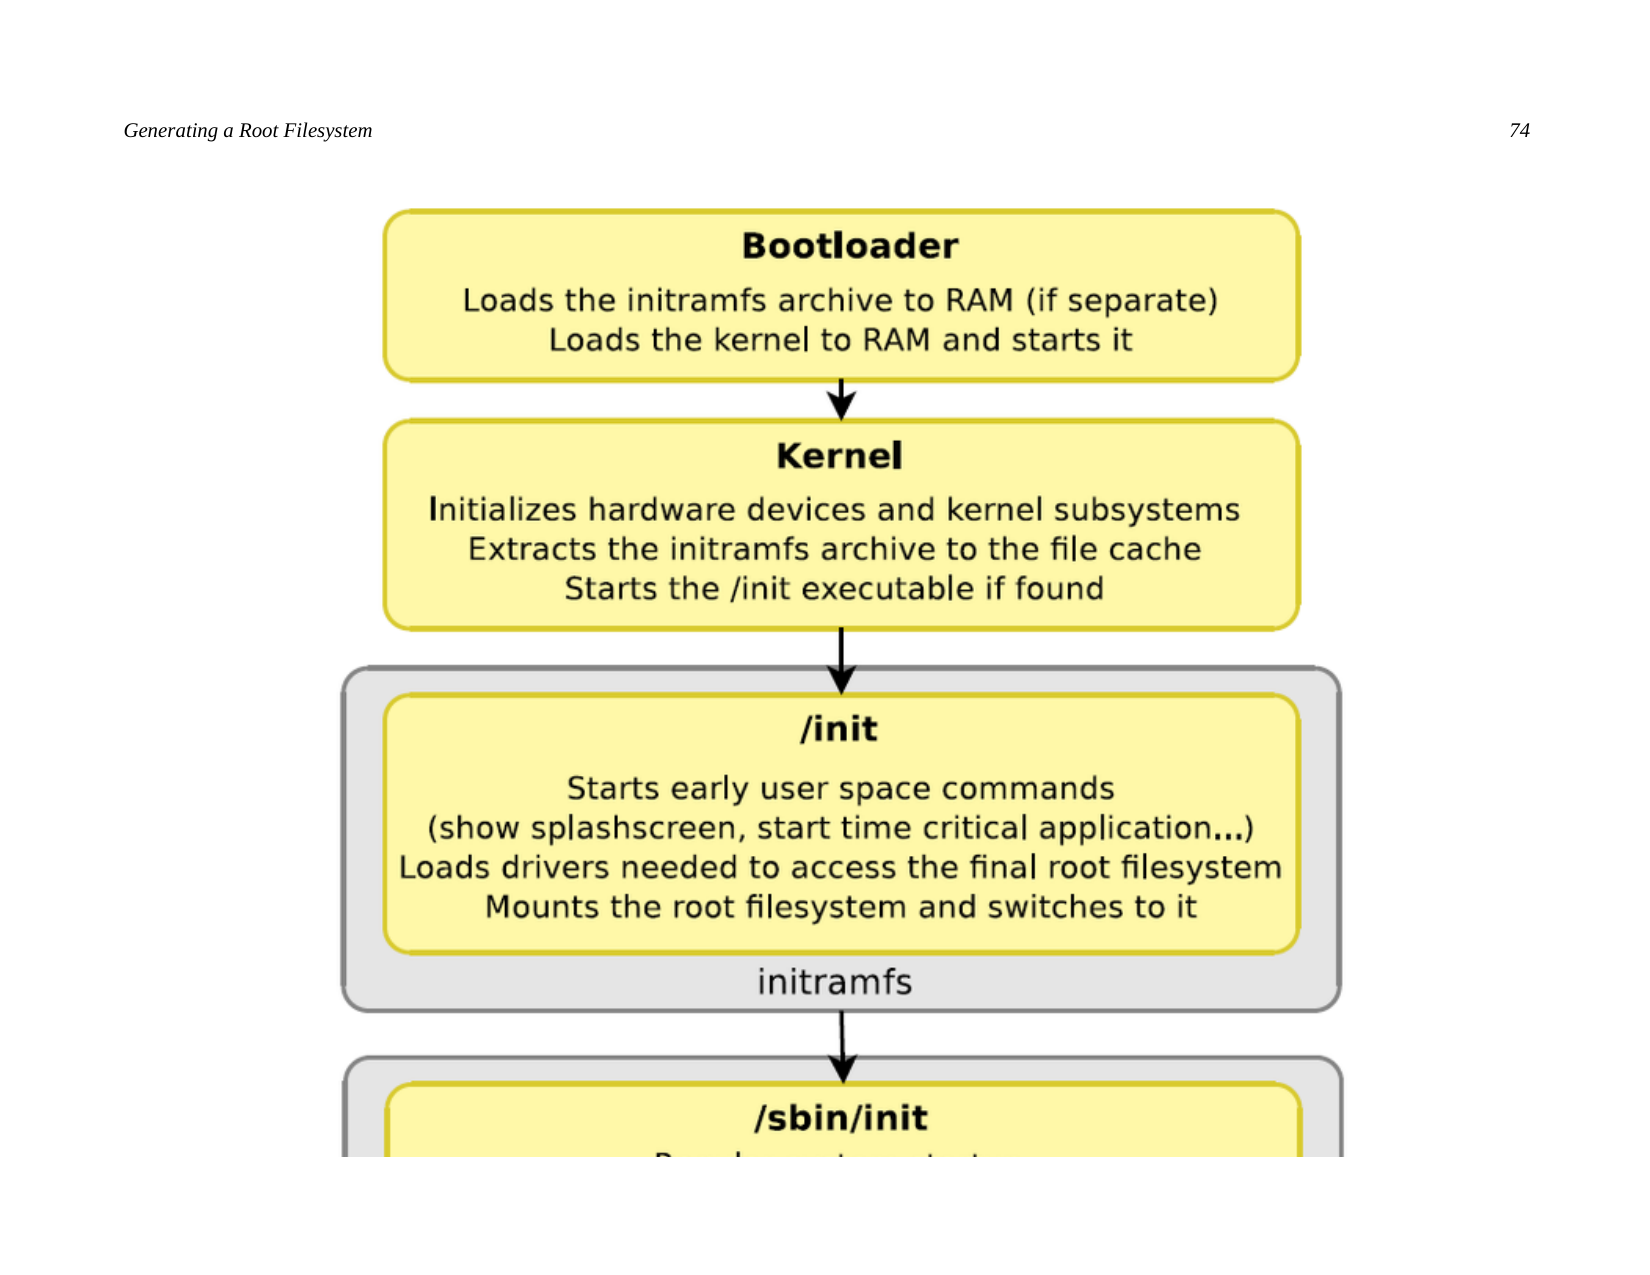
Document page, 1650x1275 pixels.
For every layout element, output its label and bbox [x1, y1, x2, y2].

picture [276, 171, 1374, 1157]
